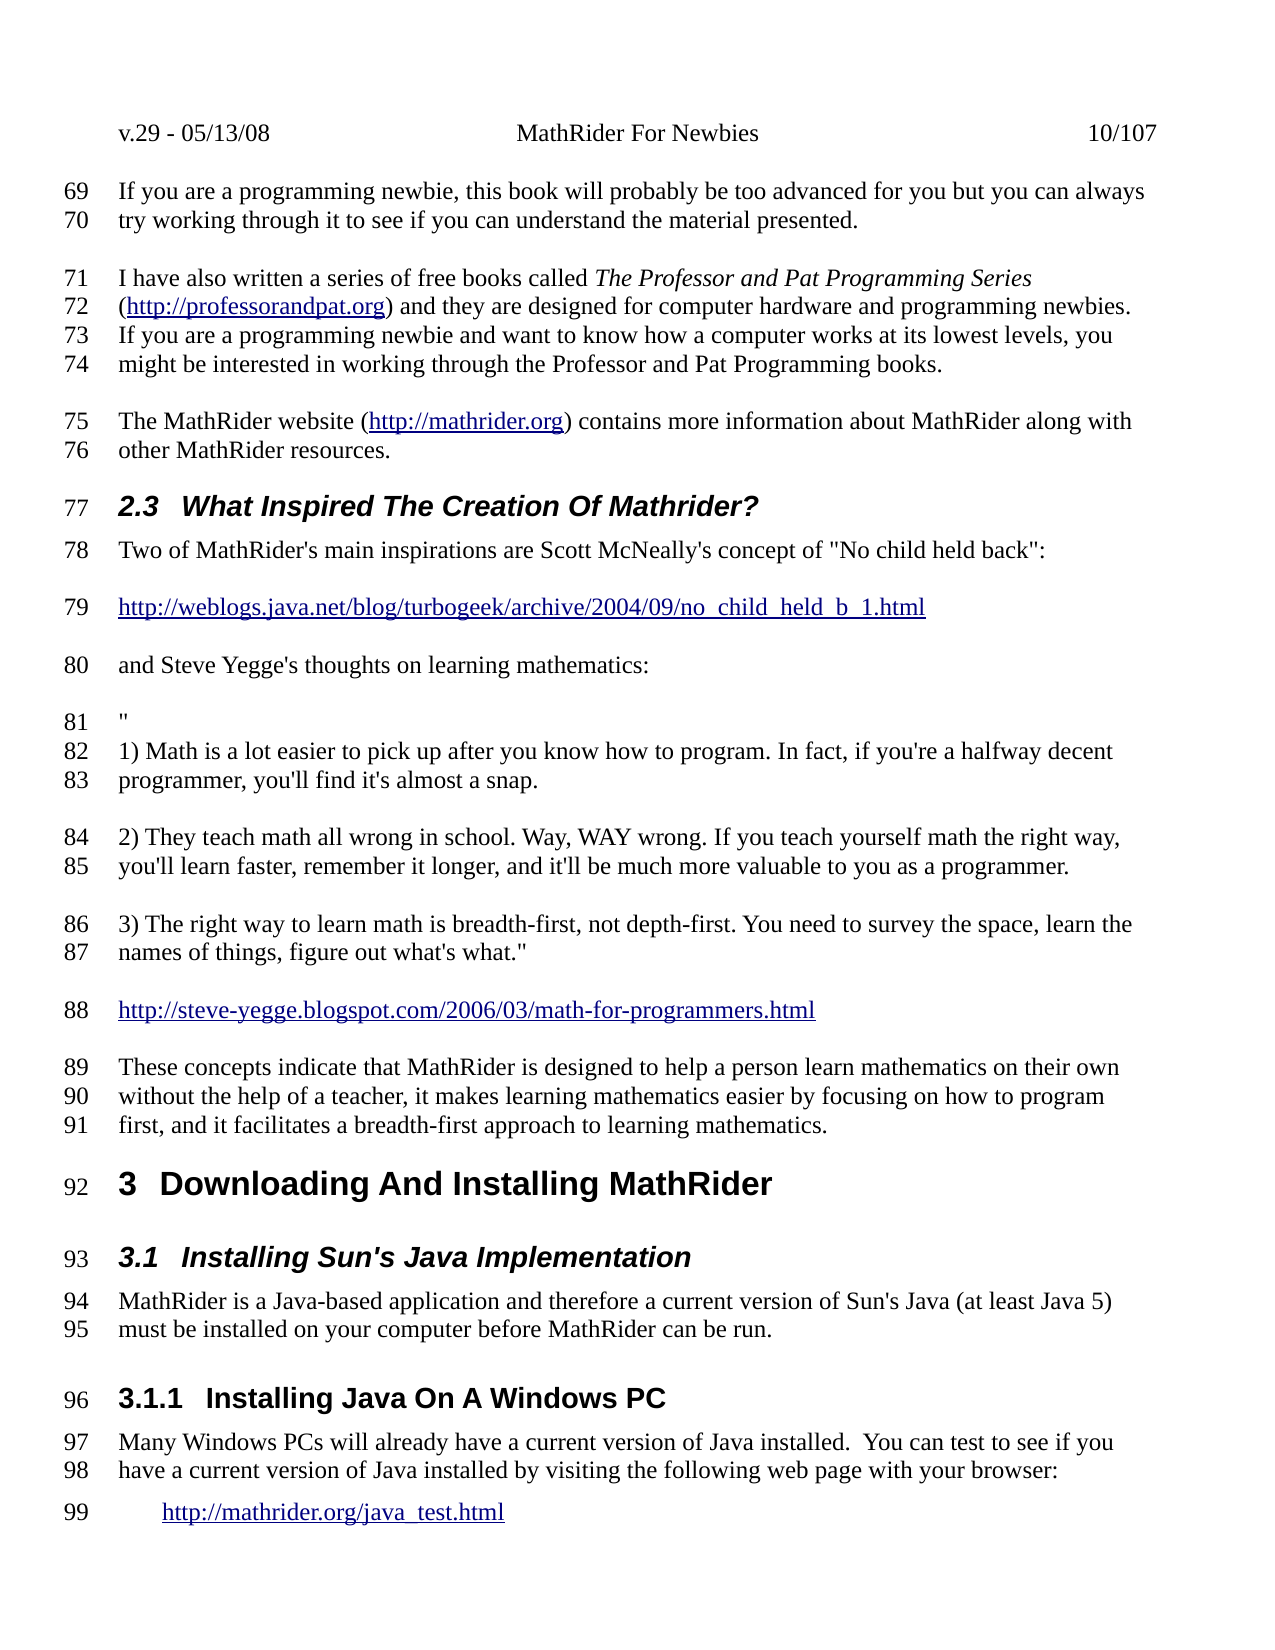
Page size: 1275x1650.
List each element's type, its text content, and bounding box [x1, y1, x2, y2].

text If you are a programming newbie, this book will probably be too advanced for you but you can always try working through it to see if you can understand the material presented. [118, 176, 1157, 234]
text The MathRider website (http://mathrider.org) contains more information about MathRider along with other MathRider resources. [118, 406, 1157, 464]
text http://weblogs.java.net/blog/turbogeek/archive/2004/09/no_child_held_b_1.html [118, 564, 1157, 621]
text 3) The right way to learn math is breadth-first, not depth-first. You need to survey the space, learn the names of things, figure out what's what." http://steve-yegge.blogspot.com/2006/03/math-for-programmers.html [118, 909, 1157, 1024]
subtitle Installing Java On A Windows PC [118, 1381, 1157, 1414]
text http://mathrider.org/java_test.html [162, 1497, 1157, 1526]
text 1) Math is a lot easier to pick up after you know how to program. In fact, if you're a halfway decent programmer, you'll find it's almost a snap. 2) They teach math all wrong in school. Way, WAY wrong. If you teach yourself math the right way, you'll learn faster, remember it longer, and it'll be much more valuable to you as a programmer. [118, 736, 1157, 880]
text I have also written a series of free books called The Professor and Pat Programming Series (http://professorandpat.org) and they are designed for computer hardware and programming newbies. If you are a programming newbie and want to know how a computer works at its lowest levels, you might be interested in working through the Professor and Pat Programming books. [118, 263, 1157, 378]
subtitle Installing Sun's Java Implementation [118, 1240, 1157, 1273]
text Many Windows PCs will already have a current version of Java installed. You can test to see if you have a current version of Java installed by visiting the following web page with your browser: [118, 1427, 1157, 1484]
subtitle Downloading And Installing MathRider [118, 1164, 1157, 1202]
text Two of MathRider's main inspirations are Scott McNeally's concept of "No child held back": [118, 535, 1157, 564]
text These concepts indicate that MathRider is designed to help a person learn mathematics on their own without the help of a teacher, it makes learning mathematics easier by focusing on how to program first, and it facilitates a breadth-first approach to learning mathematics. [118, 1052, 1157, 1139]
text MathRider is a Java-based application and therefore a current version of Sun's Java (at least Java 5) must be installed on your computer before MathRider can be run. [118, 1286, 1157, 1343]
text and Steve Yegge's thoughts on learning mathematics: " [118, 650, 1157, 736]
subtitle What Inspired The Creation Of Mathrider? [118, 489, 1157, 522]
